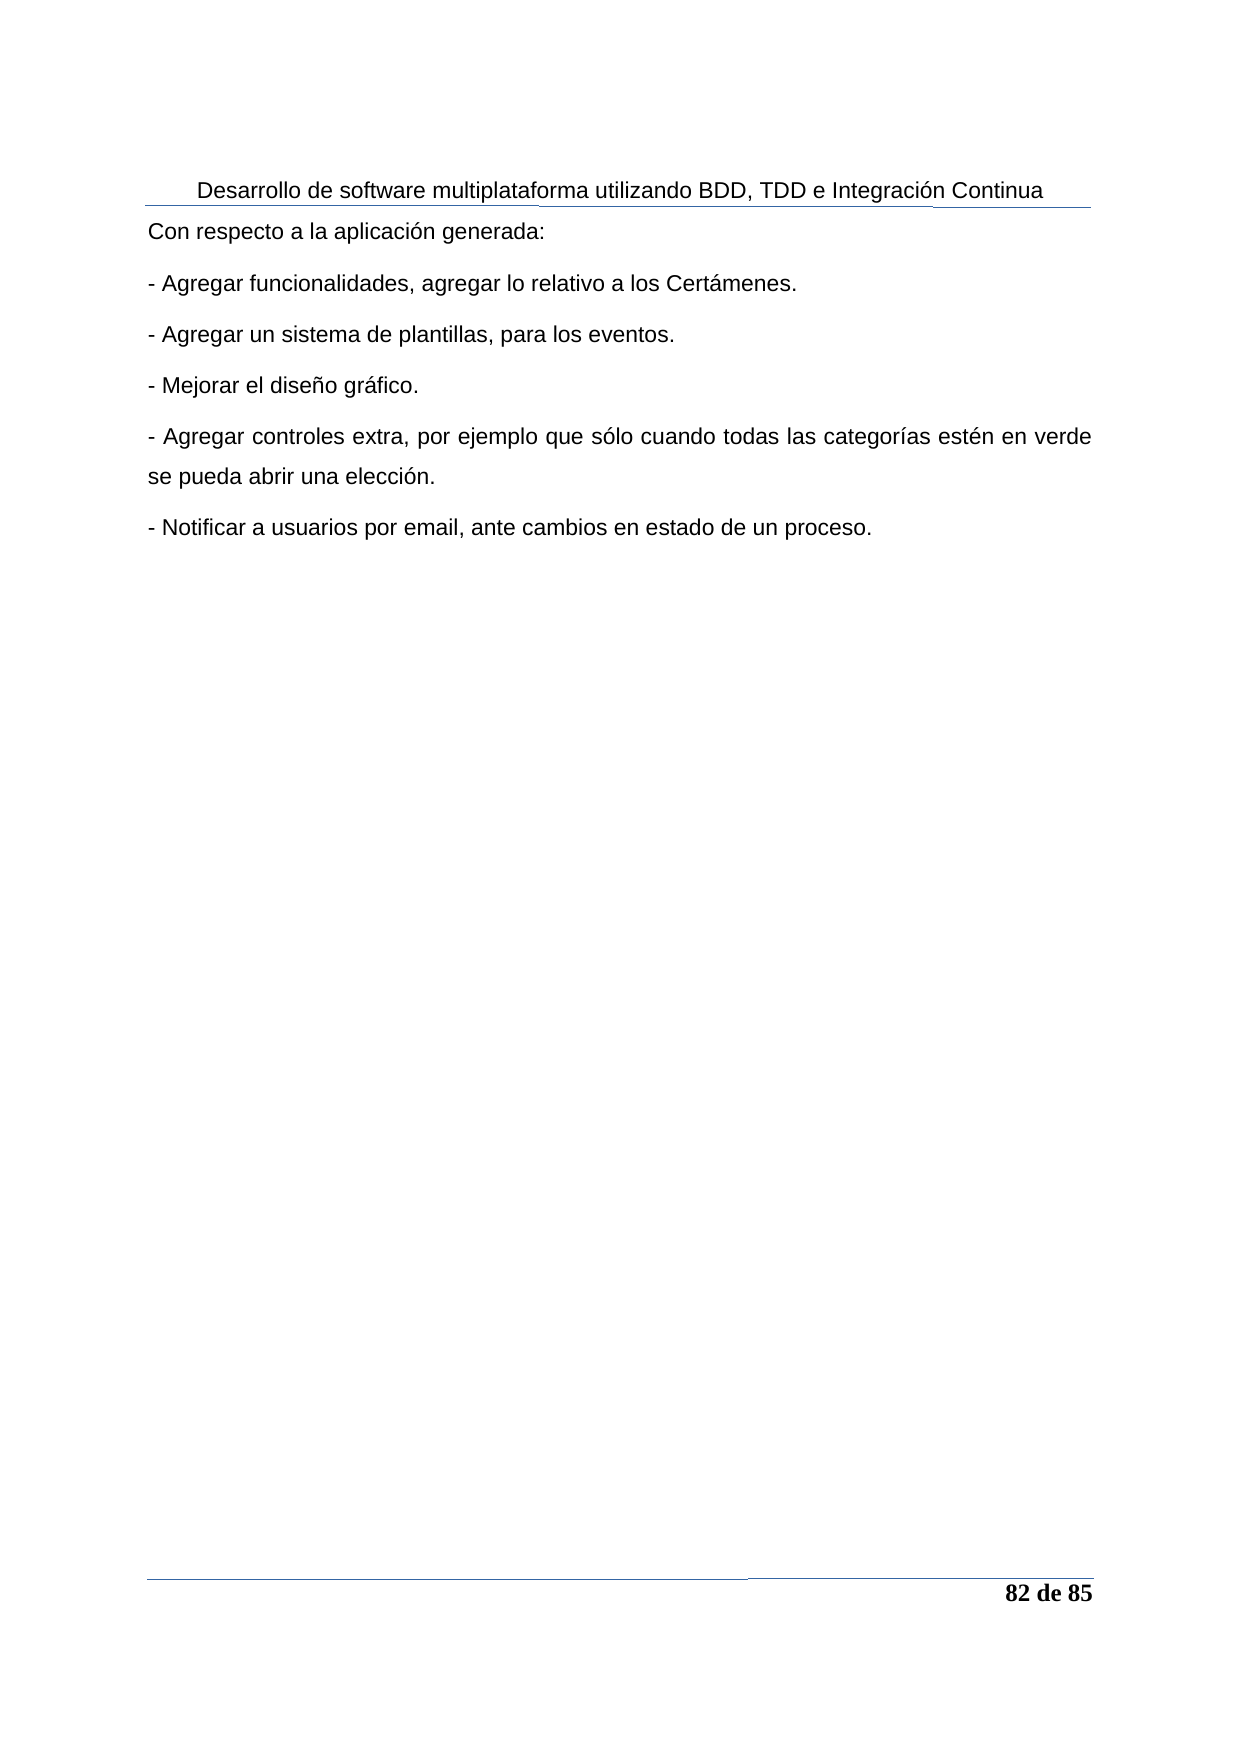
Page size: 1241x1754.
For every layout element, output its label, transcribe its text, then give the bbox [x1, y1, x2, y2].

text Con respecto a la aplicación generada: [148, 218, 1093, 245]
text - Notificar a usuarios por email, ante cambios en estado de un proceso. [148, 514, 1093, 540]
text - Agregar funcionalidades, agregar lo relativo a los Certámenes. [148, 269, 1093, 296]
text - Agregar un sistema de plantillas, para los eventos. [148, 321, 1093, 347]
text - Agregar controles extra, por ejemplo que sólo cuando todas las categorías estén en verde se pueda abrir una elección. [148, 423, 1093, 489]
text - Mejorar el diseño gráfico. [148, 372, 1093, 398]
